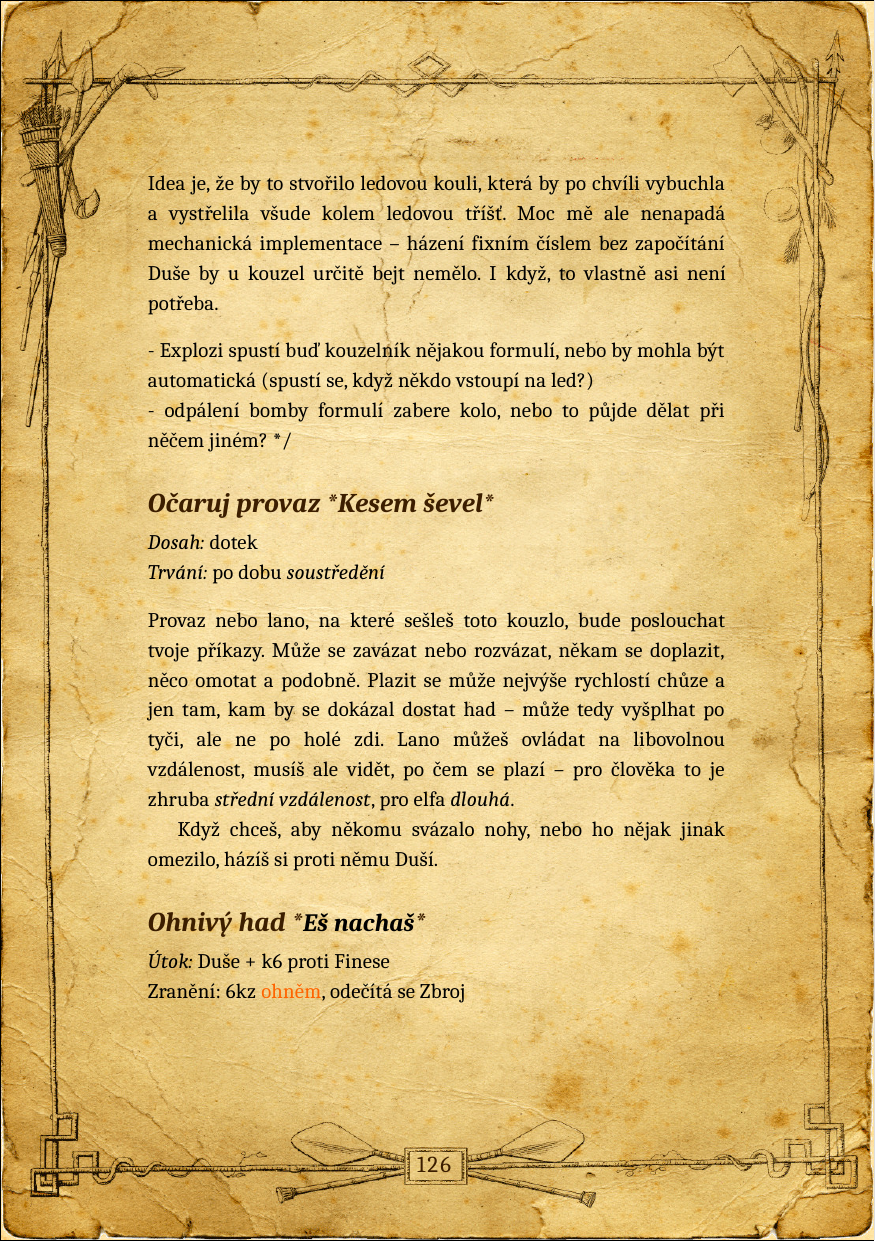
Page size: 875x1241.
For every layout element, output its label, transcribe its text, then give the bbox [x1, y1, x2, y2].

subtitle Očaruj provaz *Kesem ševel* [148, 488, 726, 519]
text Provaz nebo lano, na které sešleš toto kouzlo, bude poslouchat tvoje příkazy. Může se zavázat nebo rozvázat, někam se doplazit, něco omotat a⁠ podobně. Plazit se může nejvýše rychlostí chůze a⁠ jen tam, kam by se dokázal dostat had – může tedy vyšplhat po tyči, ale ne po holé zdi. Lano můžeš ovládat na libovolnou vzdálenost, musíš ale vidět, po čem se plazí – pro člověka to je zhruba střední vzdálenost, pro elfa dlouhá. Když chceš, aby někomu svázalo nohy, nebo ho nějak jinak omezilo, házíš si proti němu Duší. [148, 608, 726, 872]
text Útok: Duše + k6 proti Finese Zranění: 6kz ohněm, odečítá se Zbroj [148, 950, 726, 1004]
text - Explozi spustí buď kouzelník nějakou formulí, nebo by mohla být automatická (spustí se, když někdo vstoupí na led?) - odpálení bomby formulí zabere kolo, nebo to půjde dělat při něčem jiném? */ [148, 339, 726, 453]
picture [1, 1, 874, 1240]
subtitle Ohnivý had *Eš nachaš* [148, 907, 726, 938]
text Dosah: dotek Trvání: po dobu soustředění [148, 531, 726, 585]
text Idea je, že by to stvořilo ledovou kouli, která by po chvíli vybuchla a⁠ vystřelila všude kolem ledovou tříšť. Moc mě ale nenapadá mechanická implementace – házení fixním číslem bez započítání Duše by u⁠ kouzel určitě bejt nemělo. I⁠ když, to vlastně asi není potřeba. [148, 172, 726, 315]
